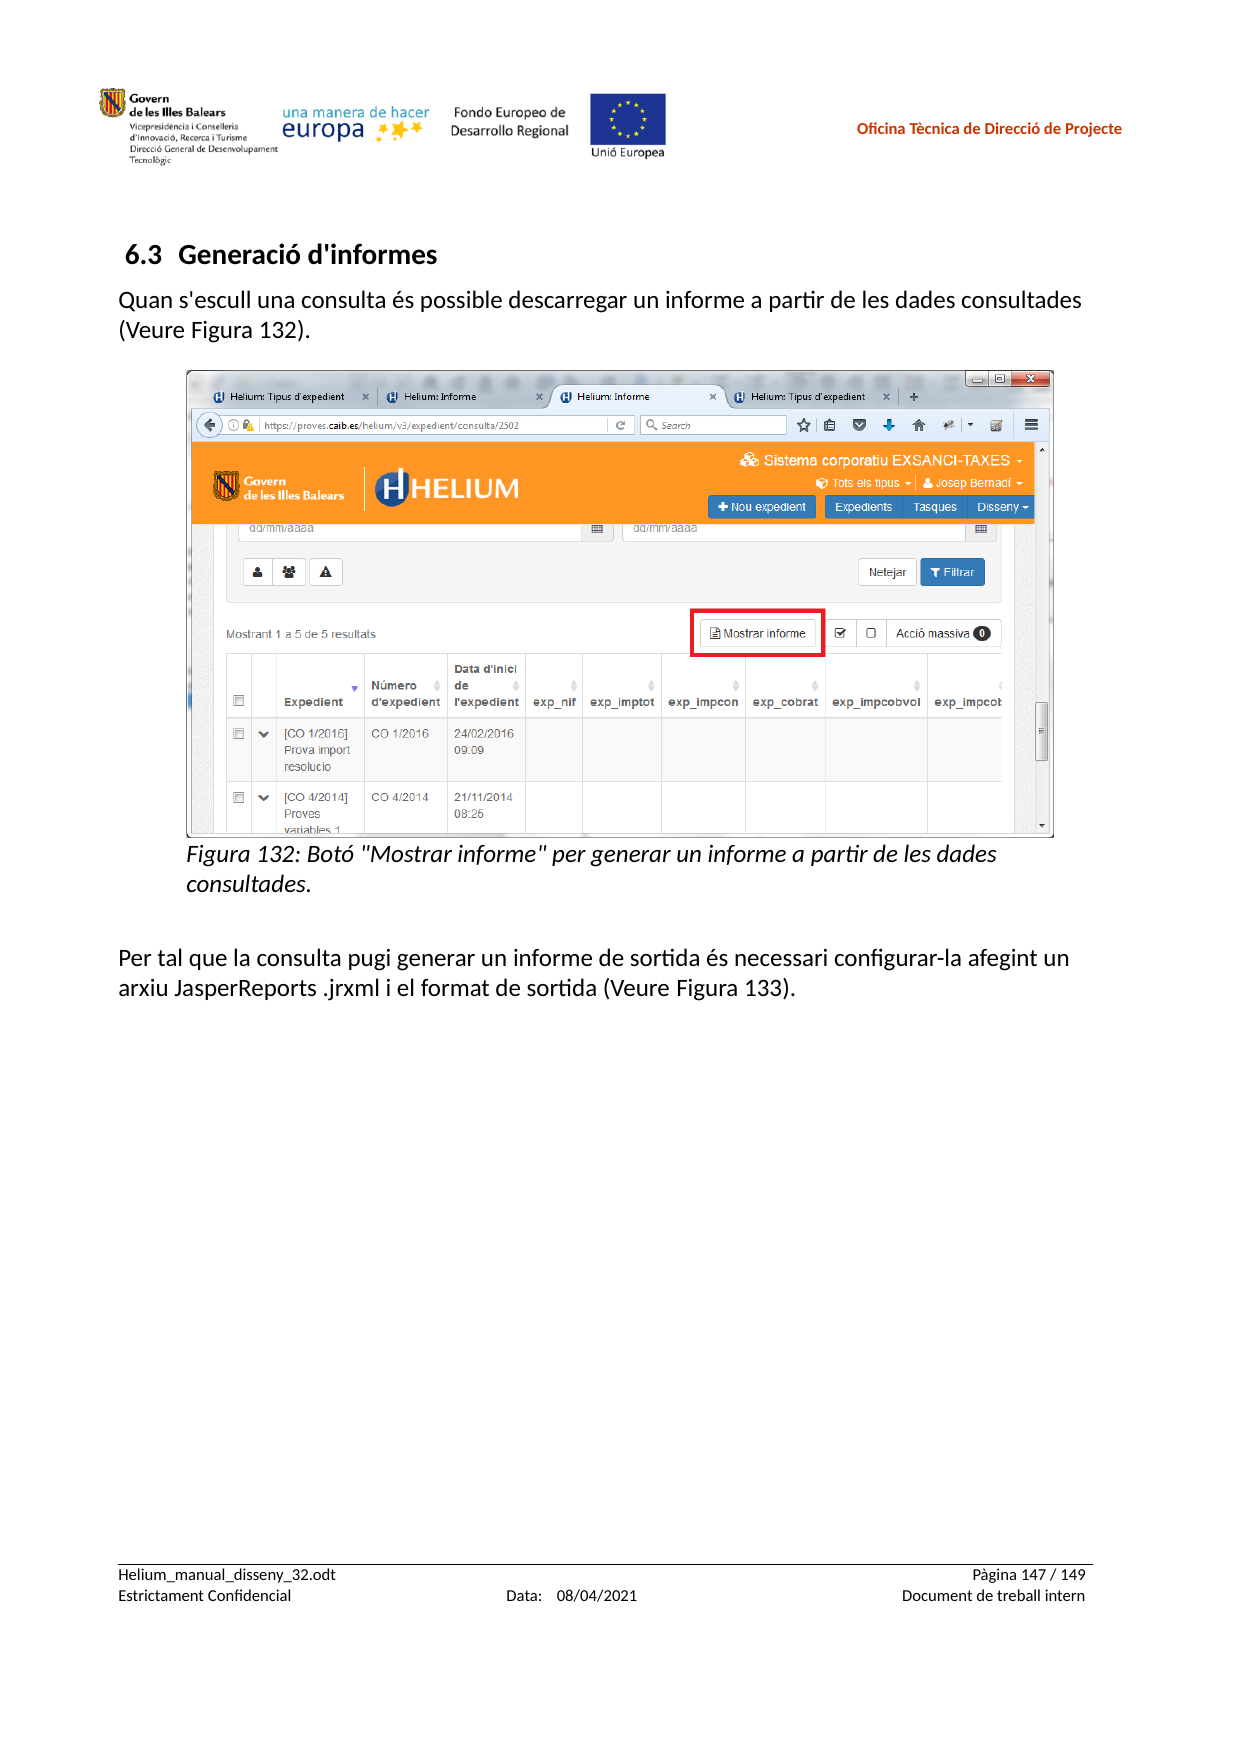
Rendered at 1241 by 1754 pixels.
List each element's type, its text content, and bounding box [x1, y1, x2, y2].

subtitle Generació d'informes [118, 236, 1122, 272]
text Quan s'escull una consulta és possible descarregar un informe a partir de les dades consultades (Veure Figura 132). [118, 284, 1122, 345]
text Figura 132: Botó "Mostrar informe" per generar un informe a partir de les dades consultades. [186, 838, 1054, 899]
picture [186, 370, 1054, 838]
text Per tal que la consulta pugi generar un informe de sortida és necessari configurar-la afegint un arxiu JasperReports .jrxml i el format de sortida (Veure Figura 133). [118, 942, 1122, 1003]
picture [99, 87, 668, 166]
